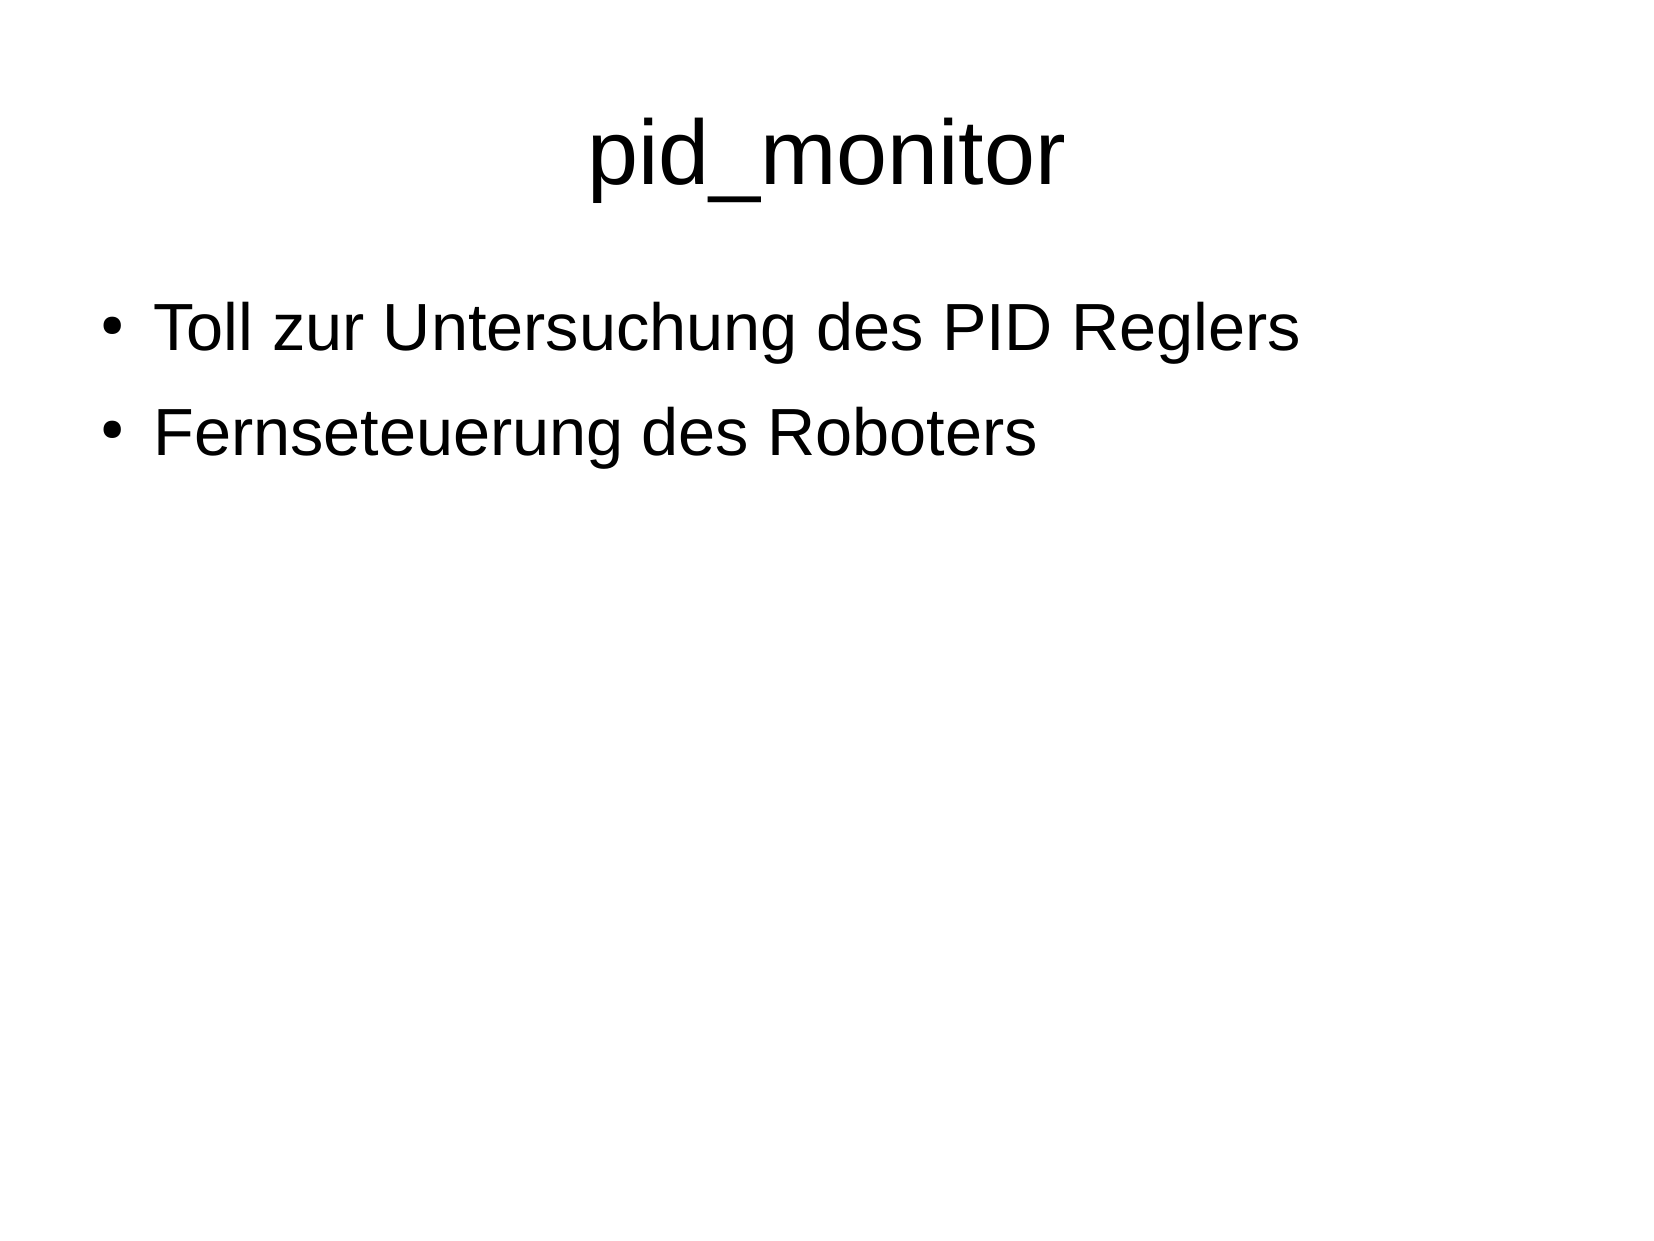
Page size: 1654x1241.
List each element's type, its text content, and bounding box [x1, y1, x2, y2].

list Toll zur Untersuchung des PID Reglers Fernseteuerung des Roboters [82, 290, 1538, 473]
title pid_monitor [82, 49, 1571, 257]
